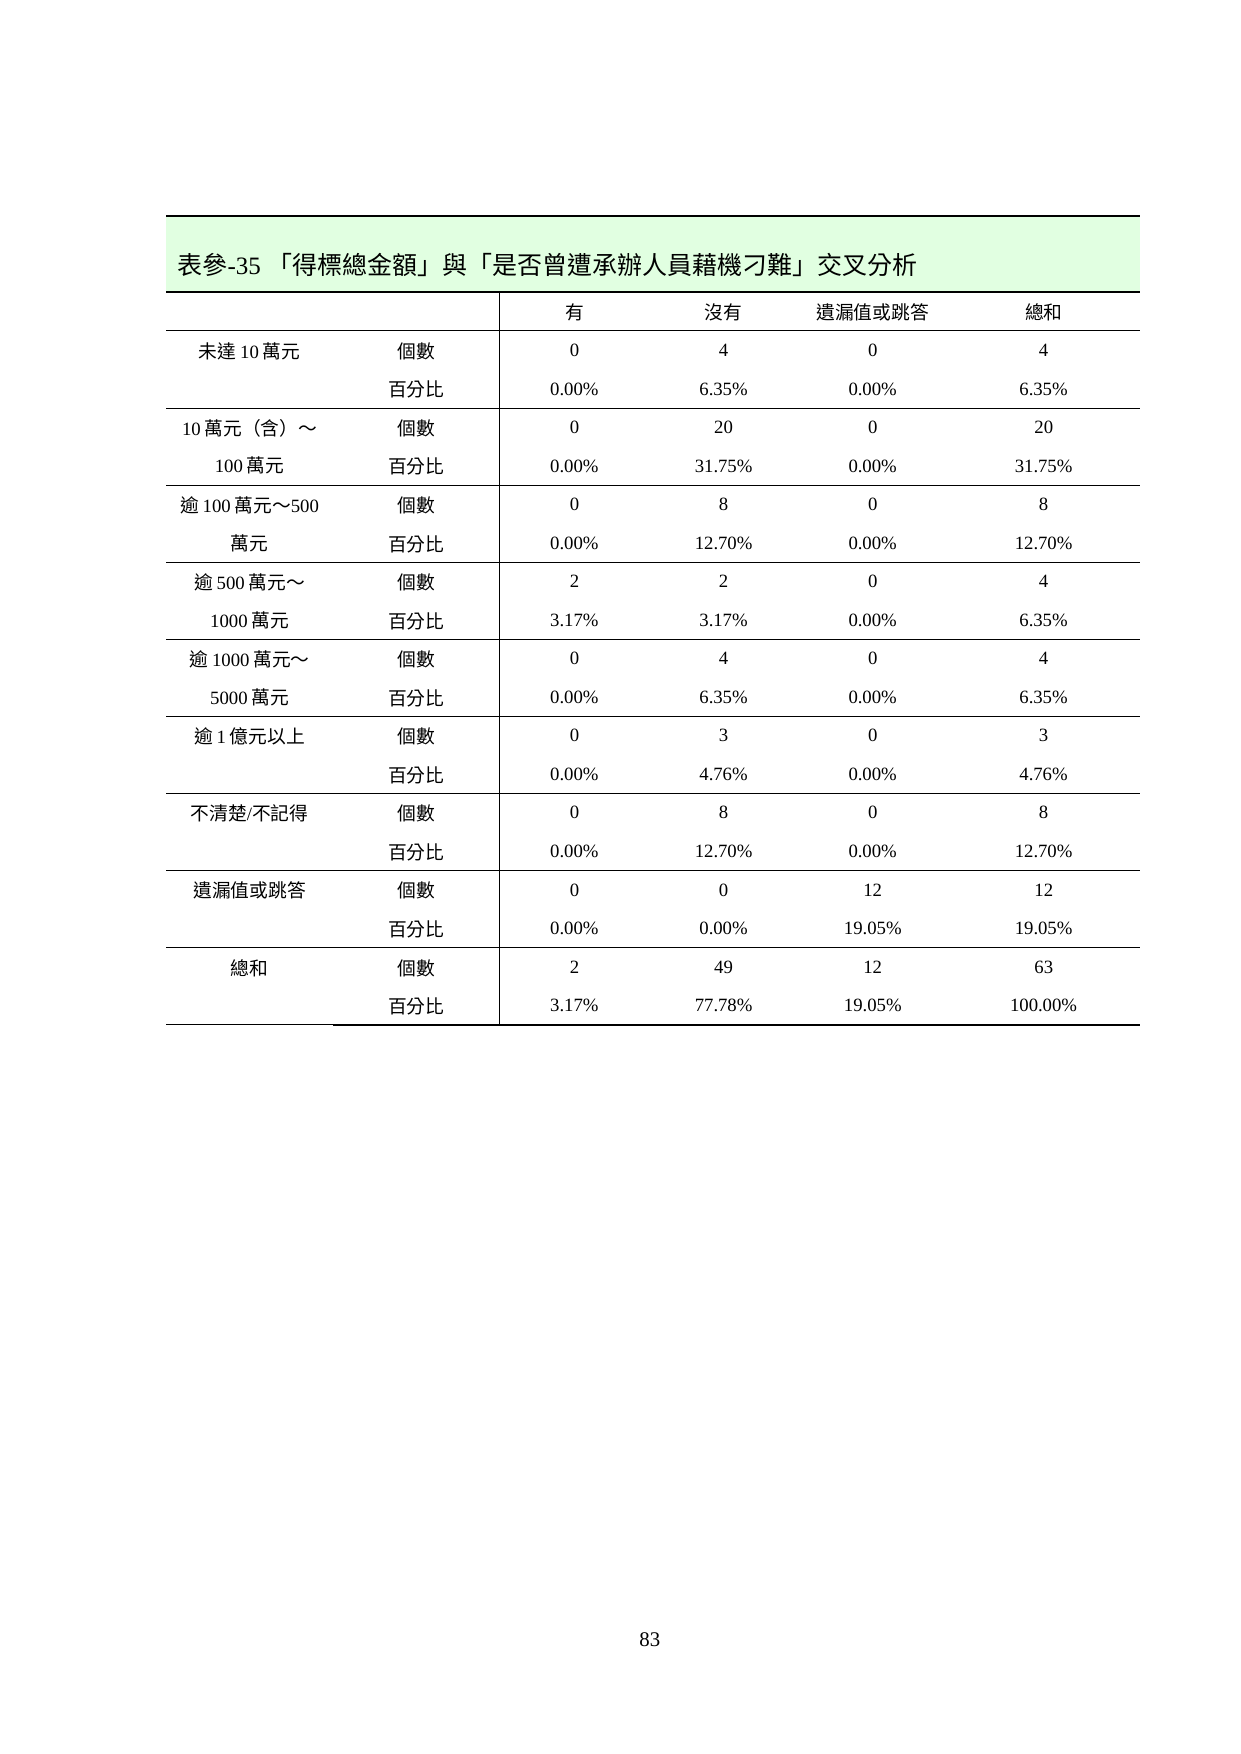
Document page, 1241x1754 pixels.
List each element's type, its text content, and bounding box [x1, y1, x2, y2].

table_cell 逾500萬元～1000萬元 [166, 563, 332, 639]
table_cell 個數 [333, 717, 499, 754]
table_cell 0.00% [798, 600, 947, 639]
table_cell 遺漏值或跳答 [166, 871, 332, 947]
table_cell 19.05% [947, 909, 1140, 947]
table_cell 0.00% [500, 909, 649, 947]
table_cell 百分比 [333, 986, 499, 1024]
table_cell 0.00% [500, 754, 649, 793]
table_cell 6.35% [947, 369, 1140, 407]
table_cell 4 [649, 640, 798, 677]
table_cell 0 [500, 409, 649, 446]
table_cell 4 [947, 563, 1140, 600]
table_cell 未達10萬元 [166, 331, 332, 407]
table_cell 0 [798, 563, 947, 600]
table_cell 3.17% [500, 600, 649, 639]
table_cell 0 [798, 409, 947, 446]
table_cell 百分比 [333, 523, 499, 562]
table_cell 逾100萬元～500萬元 [166, 486, 332, 562]
table_cell 12.70% [649, 523, 798, 562]
table_cell 逾1000萬元～5000萬元 [166, 640, 332, 716]
table_cell 遺漏值或跳答 [798, 293, 947, 330]
table_cell 8 [947, 486, 1140, 523]
table_cell 0.00% [798, 523, 947, 562]
table_cell 0 [500, 640, 649, 677]
table_cell 2 [500, 563, 649, 600]
table_cell 12.70% [649, 831, 798, 870]
table_cell 百分比 [333, 600, 499, 639]
table_cell 個數 [333, 794, 499, 831]
table_cell 有 [500, 293, 649, 330]
table_cell 0 [649, 871, 798, 908]
table_cell 3.17% [500, 986, 649, 1024]
table_cell 0.00% [649, 909, 798, 947]
table_cell 2 [649, 563, 798, 600]
table_cell 百分比 [333, 831, 499, 870]
table_cell 個數 [333, 486, 499, 523]
table_cell 0 [798, 794, 947, 831]
table_cell 31.75% [649, 446, 798, 484]
table_cell 0.00% [500, 369, 649, 407]
table_cell 10萬元（含）～100萬元 [166, 409, 332, 484]
table_cell 百分比 [333, 446, 499, 484]
table_cell 總和 [166, 948, 332, 1024]
table_cell 個數 [333, 640, 499, 677]
table_cell 3 [649, 717, 798, 754]
table_cell 3 [947, 717, 1140, 754]
table_cell 百分比 [333, 677, 499, 716]
table_cell 個數 [333, 331, 499, 369]
table_cell 77.78% [649, 986, 798, 1024]
table_cell 31.75% [947, 446, 1140, 484]
table_cell 0 [500, 717, 649, 754]
table_cell 19.05% [798, 986, 947, 1024]
table_header 表參-35 「得標總金額」與「是否曾遭承辦人員藉機刁難」交叉分析 [166, 217, 1140, 291]
table_cell 12.70% [947, 523, 1140, 562]
table_cell 20 [947, 409, 1140, 446]
table_cell 0 [798, 717, 947, 754]
table_cell 3.17% [649, 600, 798, 639]
table_cell 0 [500, 794, 649, 831]
table_cell [166, 293, 332, 330]
table_cell 8 [649, 794, 798, 831]
table_cell 總和 [947, 293, 1140, 330]
table_cell 0 [500, 871, 649, 908]
table_cell 6.35% [947, 677, 1140, 716]
table_cell 0 [798, 486, 947, 523]
table_cell 19.05% [798, 909, 947, 947]
table_cell 100.00% [947, 986, 1140, 1024]
table_cell 0.00% [798, 446, 947, 484]
table_cell 63 [947, 948, 1140, 986]
table_cell 0.00% [500, 677, 649, 716]
table_cell 12.70% [947, 831, 1140, 870]
table_cell 個數 [333, 948, 499, 986]
table_cell 2 [500, 948, 649, 986]
table_cell 8 [947, 794, 1140, 831]
table_cell 49 [649, 948, 798, 986]
table_cell 6.35% [947, 600, 1140, 639]
table_cell 0.00% [798, 754, 947, 793]
table_cell 4 [947, 331, 1140, 369]
table_cell 12 [798, 948, 947, 986]
table_cell 個數 [333, 563, 499, 600]
table_cell 0 [500, 331, 649, 369]
table_cell 0 [798, 640, 947, 677]
table_cell 0 [500, 486, 649, 523]
table_cell 0.00% [798, 677, 947, 716]
table_cell 12 [798, 871, 947, 908]
table_cell 百分比 [333, 754, 499, 793]
table_cell 逾1億元以上 [166, 717, 332, 793]
table_cell 個數 [333, 409, 499, 446]
table_cell 6.35% [649, 677, 798, 716]
table_cell 個數 [333, 871, 499, 908]
table_cell 0 [798, 331, 947, 369]
table_cell 0.00% [798, 831, 947, 870]
table_cell [333, 293, 499, 330]
table_cell 百分比 [333, 909, 499, 947]
table_cell 20 [649, 409, 798, 446]
table_cell 百分比 [333, 369, 499, 407]
table_cell 8 [649, 486, 798, 523]
table_cell 沒有 [649, 293, 798, 330]
table_cell 0.00% [500, 831, 649, 870]
table_cell 4 [947, 640, 1140, 677]
table_cell 12 [947, 871, 1140, 908]
table_cell 6.35% [649, 369, 798, 407]
table_cell 0.00% [798, 369, 947, 407]
table_cell 0.00% [500, 523, 649, 562]
table_cell 不清楚/不記得 [166, 794, 332, 870]
table_cell 0.00% [500, 446, 649, 484]
table_cell 4.76% [649, 754, 798, 793]
table_cell 4.76% [947, 754, 1140, 793]
table_cell 4 [649, 331, 798, 369]
